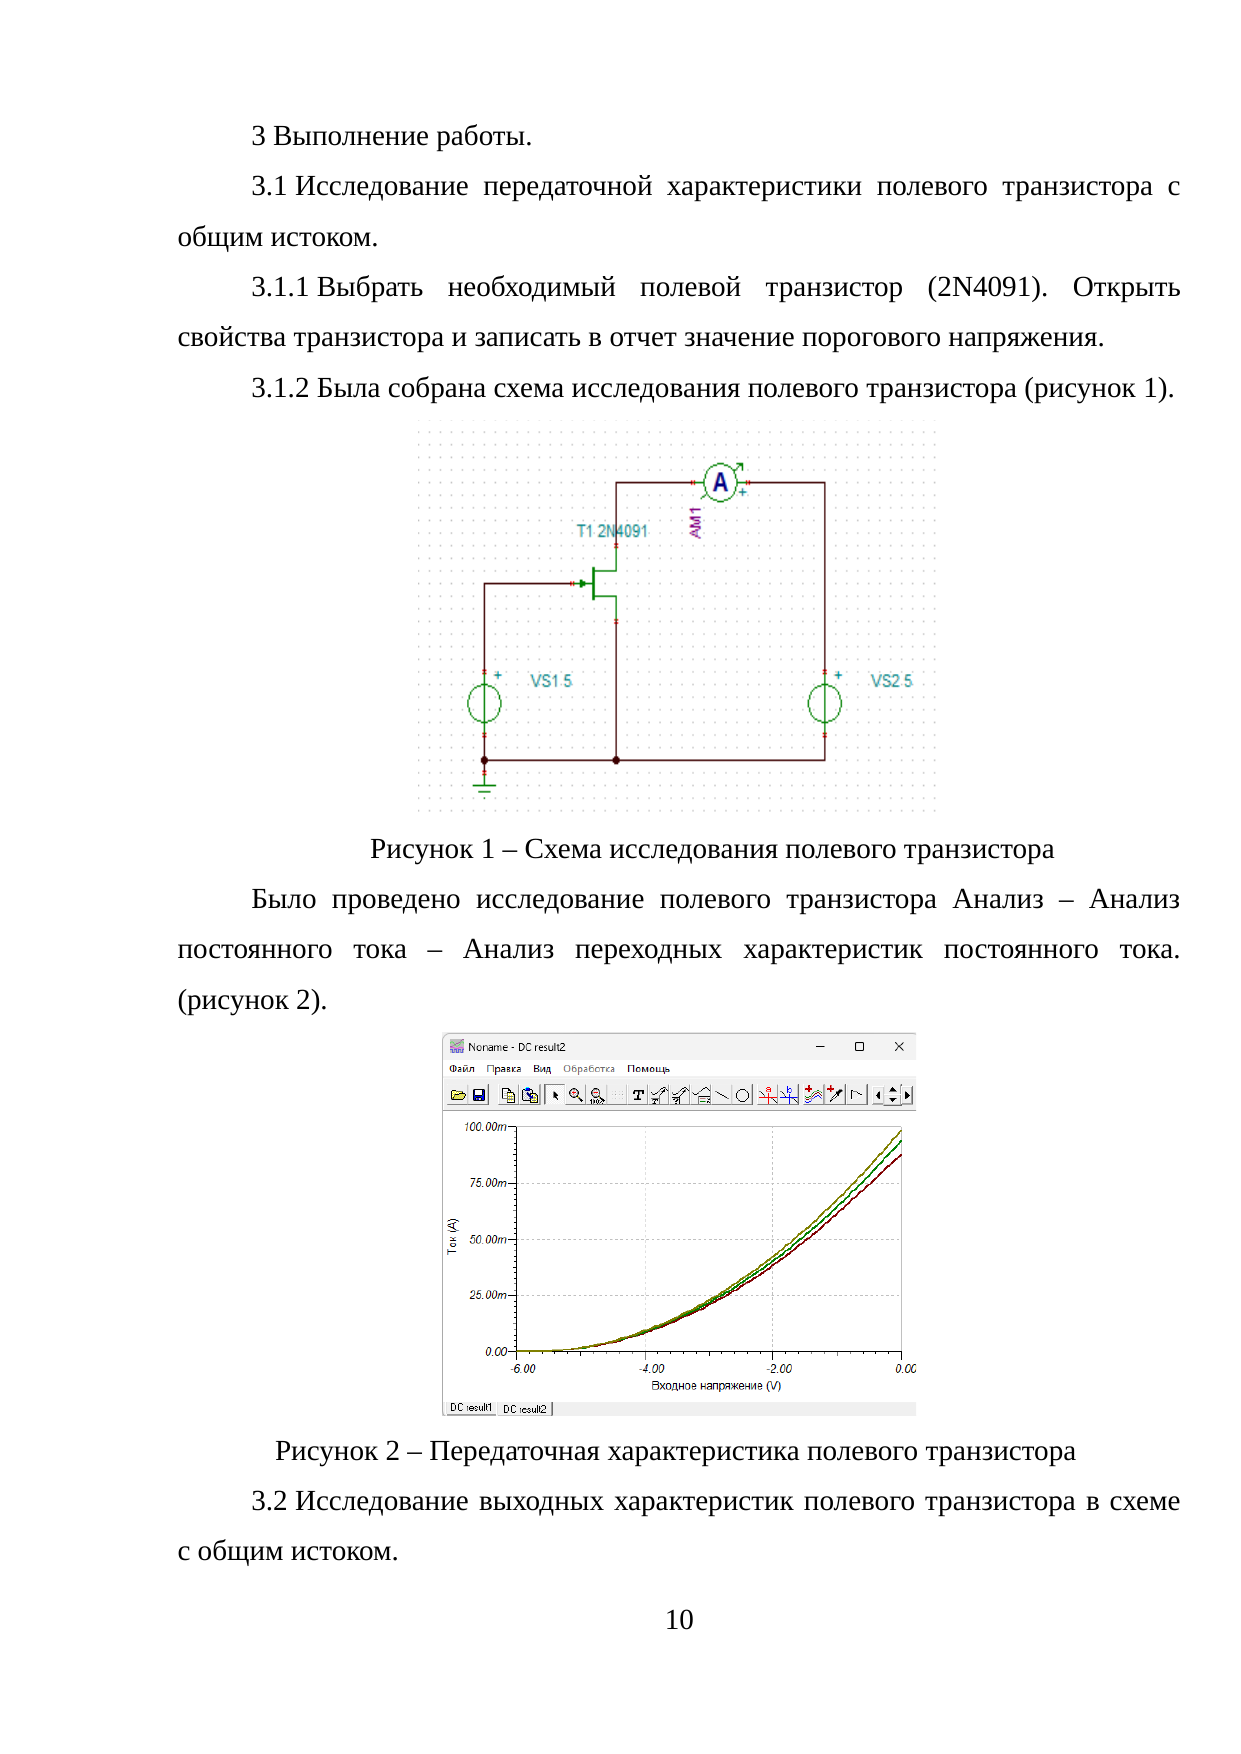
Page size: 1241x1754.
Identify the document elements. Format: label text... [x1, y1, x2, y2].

list Была собрана схема исследования полевого транзистора (рисунок 1). [177, 370, 1181, 403]
text Рисунок 1 – Схема исследования полевого транзистора [177, 815, 1181, 864]
list Исследование передаточной характеристики полевого транзистора с общим истоком. [177, 168, 1181, 252]
text Рисунок 2 – Передаточная характеристика полевого транзистора [177, 1416, 1181, 1466]
text Было проведено исследование полевого транзистора Aнализ – Анализ постоянного тока – Анализ переходных характеристик постоянного тока. (рисунок 2). [177, 881, 1181, 1016]
list Исследование выходных характеристик полевого транзистора в схеме с общим истоком. [177, 1483, 1181, 1567]
picture [418, 420, 941, 815]
picture [442, 1032, 917, 1416]
list Выполнение работы. [177, 118, 1181, 152]
list Выбрать необходимый полевой транзистор (2N4091). Открыть свойства транзистора и записать в отчет значение порогового напряжения. [177, 269, 1181, 353]
